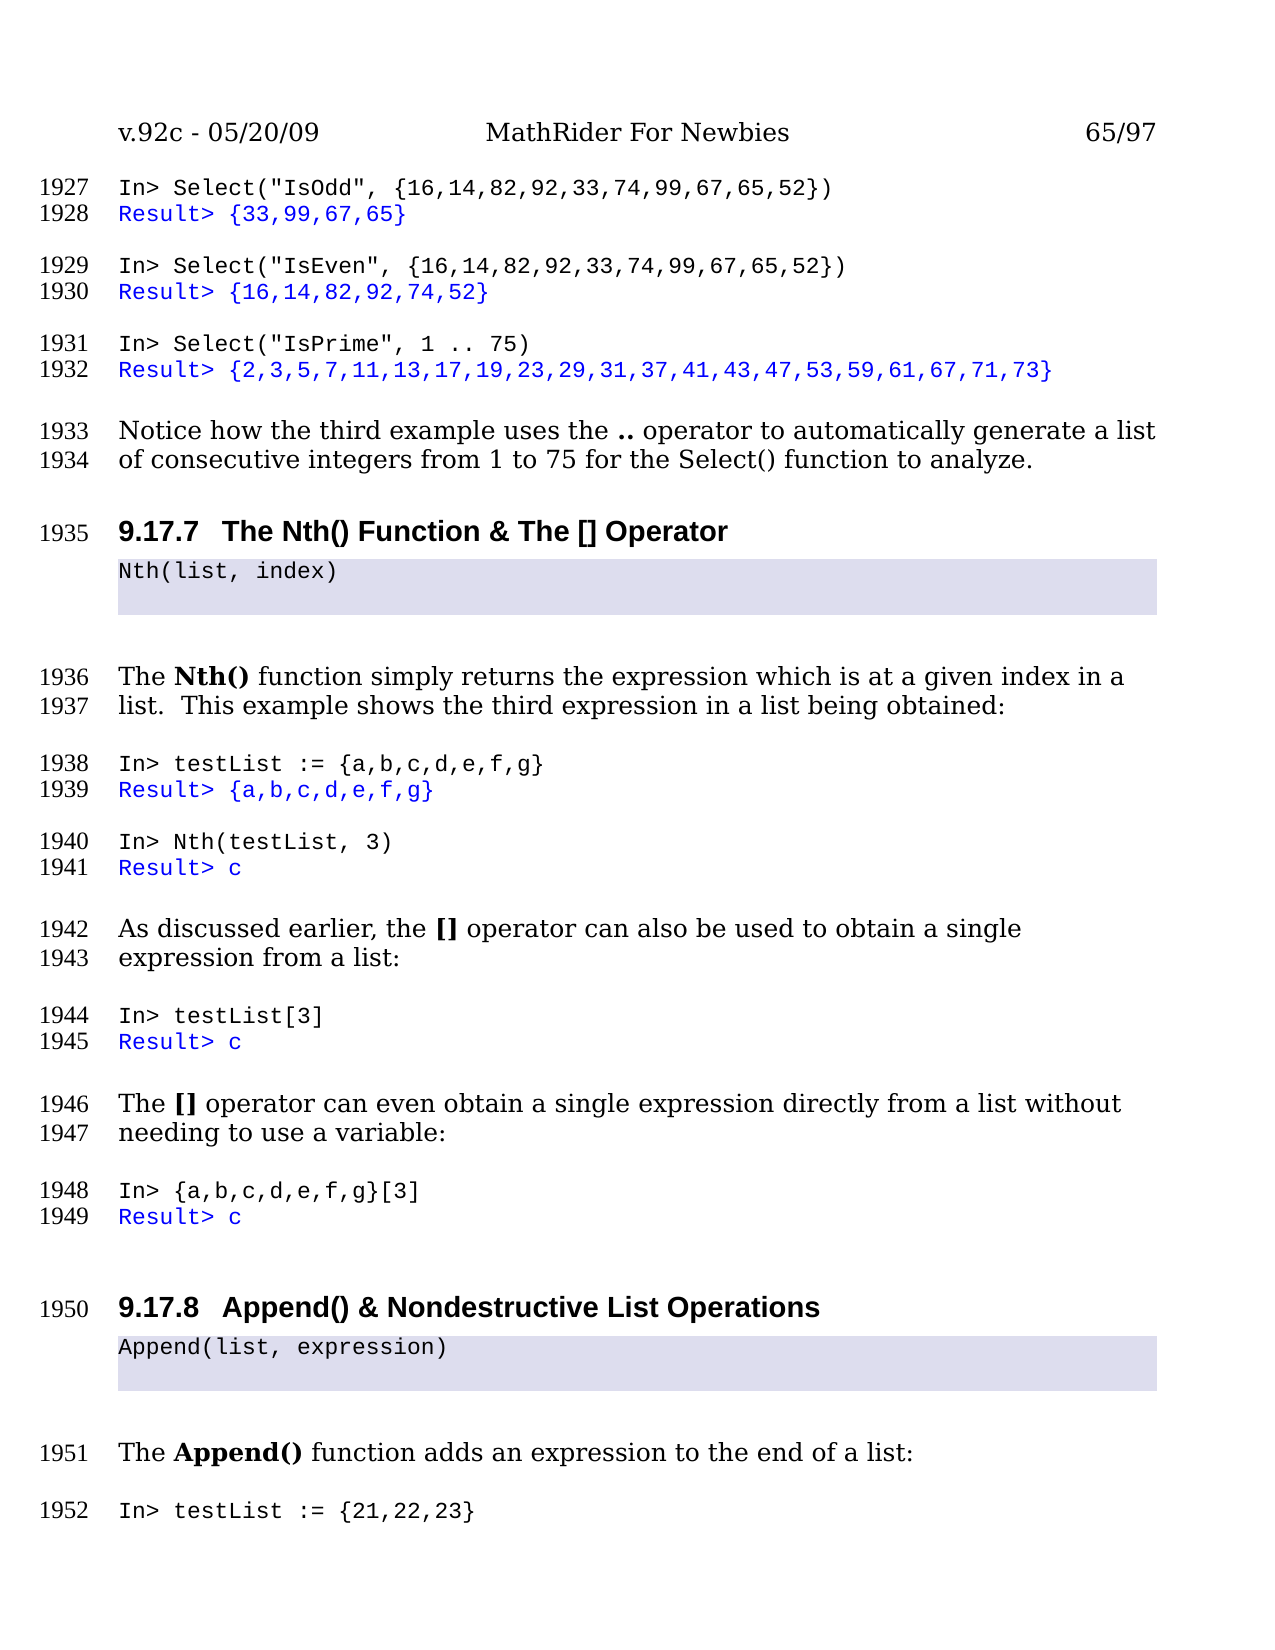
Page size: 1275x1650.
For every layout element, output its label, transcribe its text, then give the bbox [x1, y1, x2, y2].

text In> Select("IsOdd", {16,14,82,92,33,74,99,67,65,52}) [118, 177, 1157, 203]
text The Append() function adds an expression to the end of a list: [118, 1438, 1157, 1468]
text In> testList := {a,b,c,d,e,f,g} [118, 753, 1157, 778]
table_header Append(list, expression) [118, 1336, 1157, 1391]
text The Nth() function simply returns the expression which is at a given index in a list. This example shows the third expression in a list being obtained: [118, 662, 1157, 721]
text Notice how the third example uses the .. operator to automatically generate a list of consecutive integers from 1 to 75 for the Select() function to analyze. [118, 416, 1157, 475]
text Result> {16,14,82,92,74,52} [118, 281, 1157, 306]
table_header Nth(list, index) [118, 559, 1157, 615]
text Result> c [118, 1031, 1157, 1057]
text Result> {33,99,67,65} [118, 203, 1157, 229]
text In> {a,b,c,d,e,f,g}[3] [118, 1179, 1157, 1205]
text Result> {a,b,c,d,e,f,g} [118, 778, 1157, 804]
text In> testList := {21,22,23} [118, 1499, 1157, 1526]
text As discussed earlier, the [] operator can also be used to obtain a single expression from a list: [118, 914, 1157, 973]
text Result> c [118, 856, 1157, 882]
text In> Select("IsPrime", 1 .. 75) [118, 332, 1157, 358]
text Result> c [118, 1205, 1157, 1231]
subtitle The Nth() Function & The [] Operator [118, 514, 1157, 547]
text In> Nth(testList, 3) [118, 830, 1157, 856]
text In> testList[3] [118, 1005, 1157, 1031]
subtitle Append() & Nondestructive List Operations [118, 1290, 1157, 1323]
text Result> {2,3,5,7,11,13,17,19,23,29,31,37,41,43,47,53,59,61,67,71,73} [118, 358, 1157, 384]
text The [] operator can even obtain a single expression directly from a list without needing to use a variable: [118, 1089, 1157, 1147]
text In> Select("IsEven", {16,14,82,92,33,74,99,67,65,52}) [118, 254, 1157, 281]
